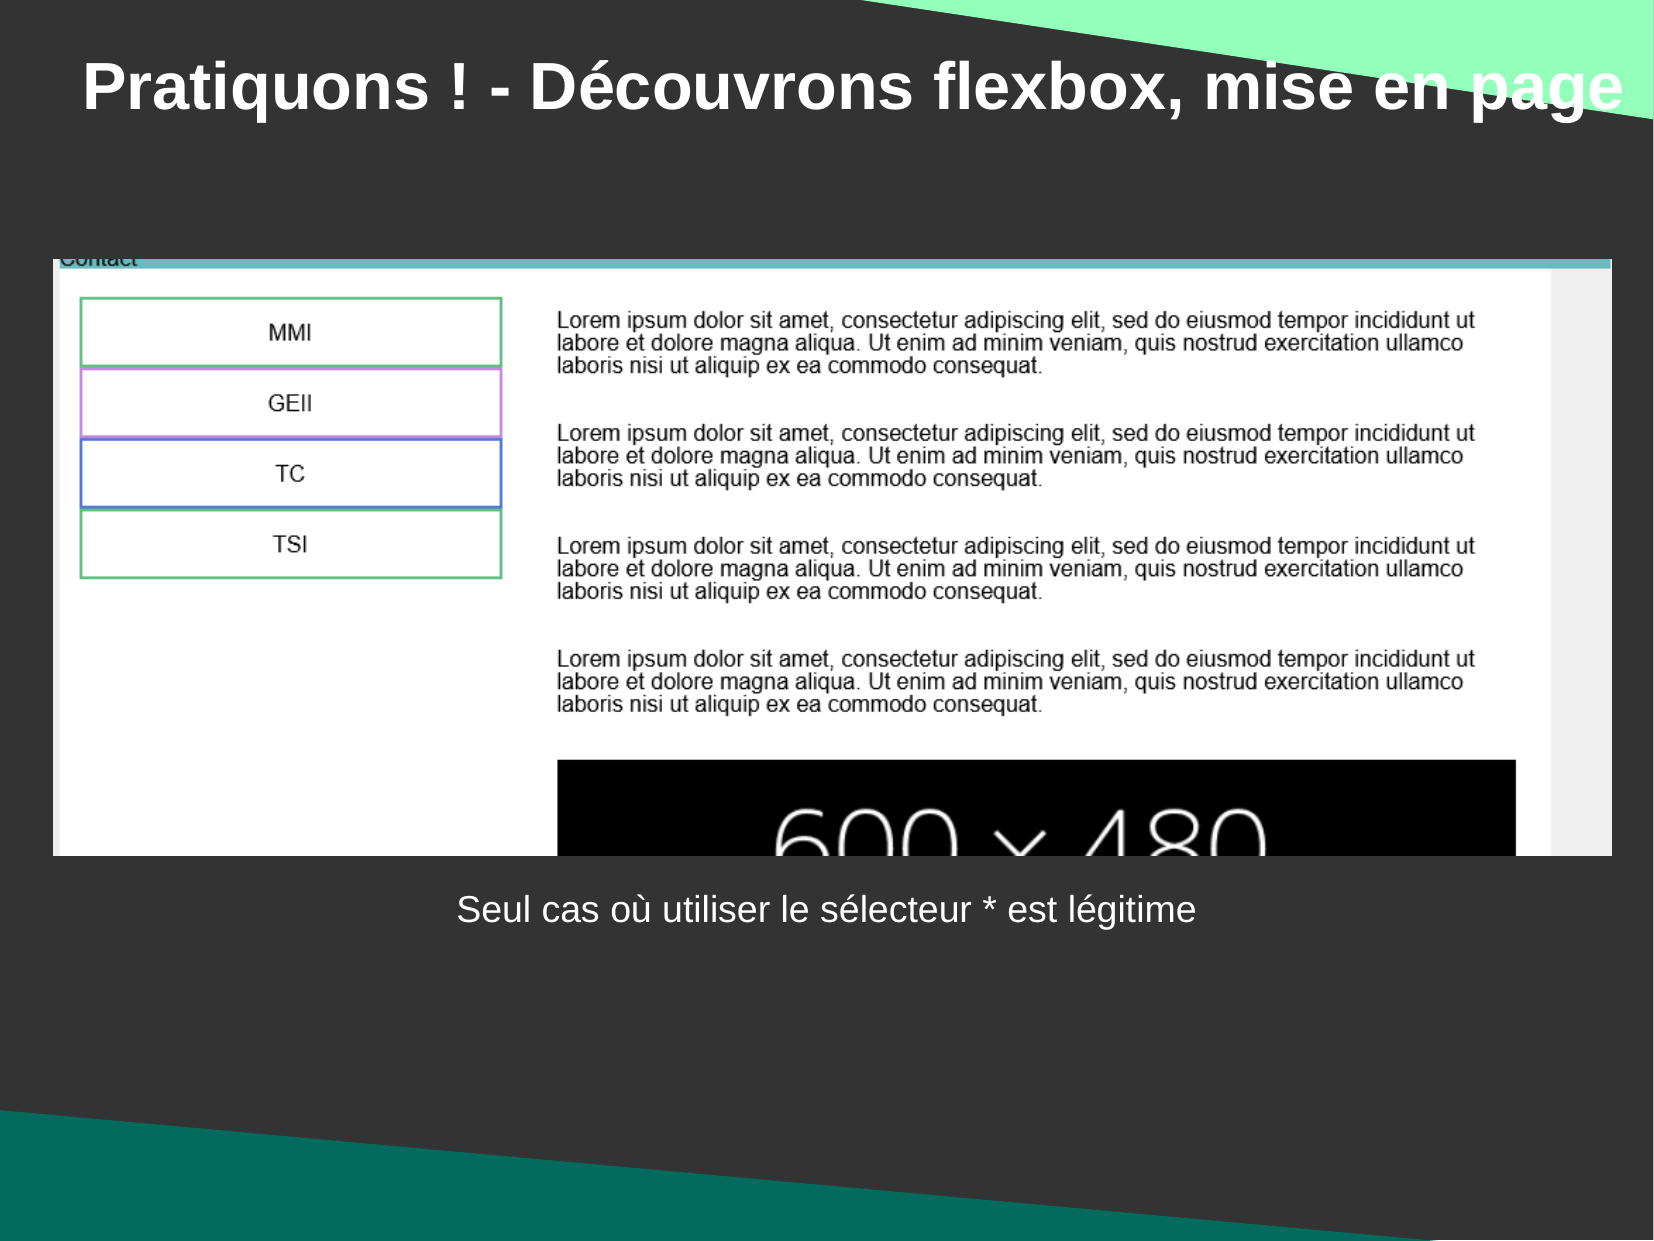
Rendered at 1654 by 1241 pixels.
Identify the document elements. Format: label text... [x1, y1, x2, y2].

text_box [860, 0, 1654, 120]
picture [53, 259, 1612, 856]
text_box Seul cas où utiliser le sélecteur * est légitime [374, 881, 1280, 981]
title Pratiquons ! - Découvrons flexbox, mise en page [82, 49, 1630, 142]
